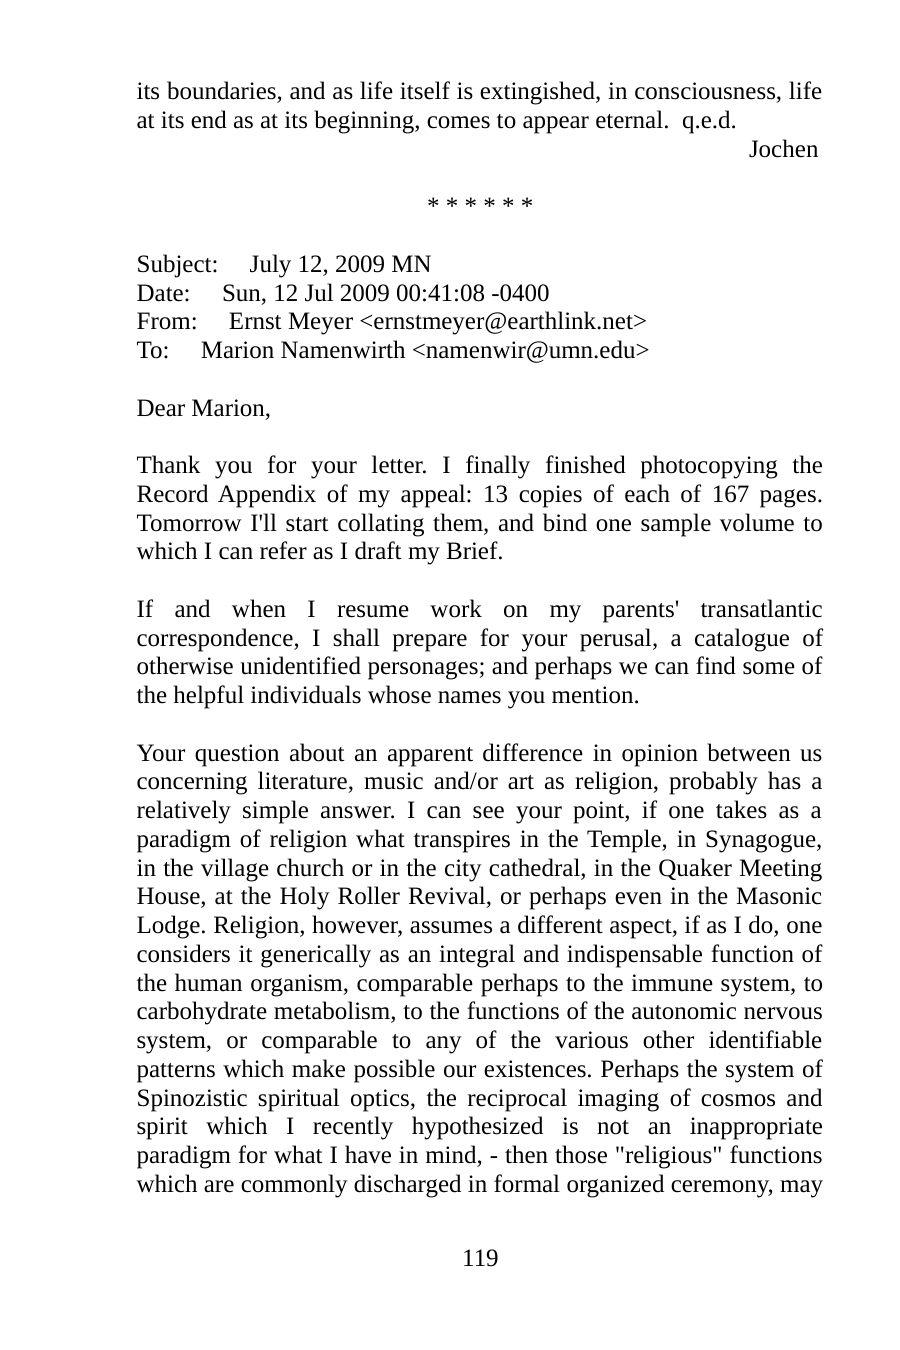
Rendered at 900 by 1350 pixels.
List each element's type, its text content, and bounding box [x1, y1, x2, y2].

text Subject: July 12, 2009 MN [136, 249, 823, 278]
text Date: Sun, 12 Jul 2009 00:41:08 -0400 [136, 278, 823, 306]
text Thank you for your letter. I finally finished photocopying the Record Appendix of my appeal: 13 copies of each of 167 pages. Tomorrow I'll start collating them, and bind one sample volume to which I can refer as I draft my Brief. [136, 450, 823, 565]
text From: Ernst Meyer <ernstmeyer@earthlink.net> [136, 306, 823, 335]
text Your question about an apparent difference in opinion between us concerning literature, music and/or art as religion, probably has a relatively simple answer. I can see your point, if one takes as a paradigm of religion what transpires in the Temple, in Synagogue, in the village church or in the city cathedral, in the Quaker Meeting House, at the Holy Roller Revival, or perhaps even in the Masonic Lodge. Religion, however, assumes a different aspect, if as I do, one considers it generically as an integral and indispensable function of the human organism, comparable perhaps to the immune system, to carbohydrate metabolism, to the functions of the autonomic nervous system, or comparable to any of the various other identifiable patterns which make possible our existences. Perhaps the system of Spinozistic spiritual optics, the reciprocal imaging of cosmos and spirit which I recently hypothesized is not an inappropriate paradigm for what I have in mind, - then those "religious" functions which are commonly discharged in formal organized ceremony, may [136, 738, 823, 1198]
text * * * * * * [136, 191, 823, 220]
text Jochen [136, 134, 823, 163]
text To: Marion Namenwirth <namenwir@umn.edu> [136, 335, 823, 364]
text its boundaries, and as life itself is extingished, in consciousness, life at its end as at its beginning, comes to appear eternal. q.e.d. [136, 76, 823, 134]
text If and when I resume work on my parents' transatlantic correspondence, I shall prepare for your perusal, a catalogue of otherwise unidentified personages; and perhaps we can find some of the helpful individuals whose names you mention. [136, 594, 823, 709]
text Dear Marion, [136, 393, 823, 421]
